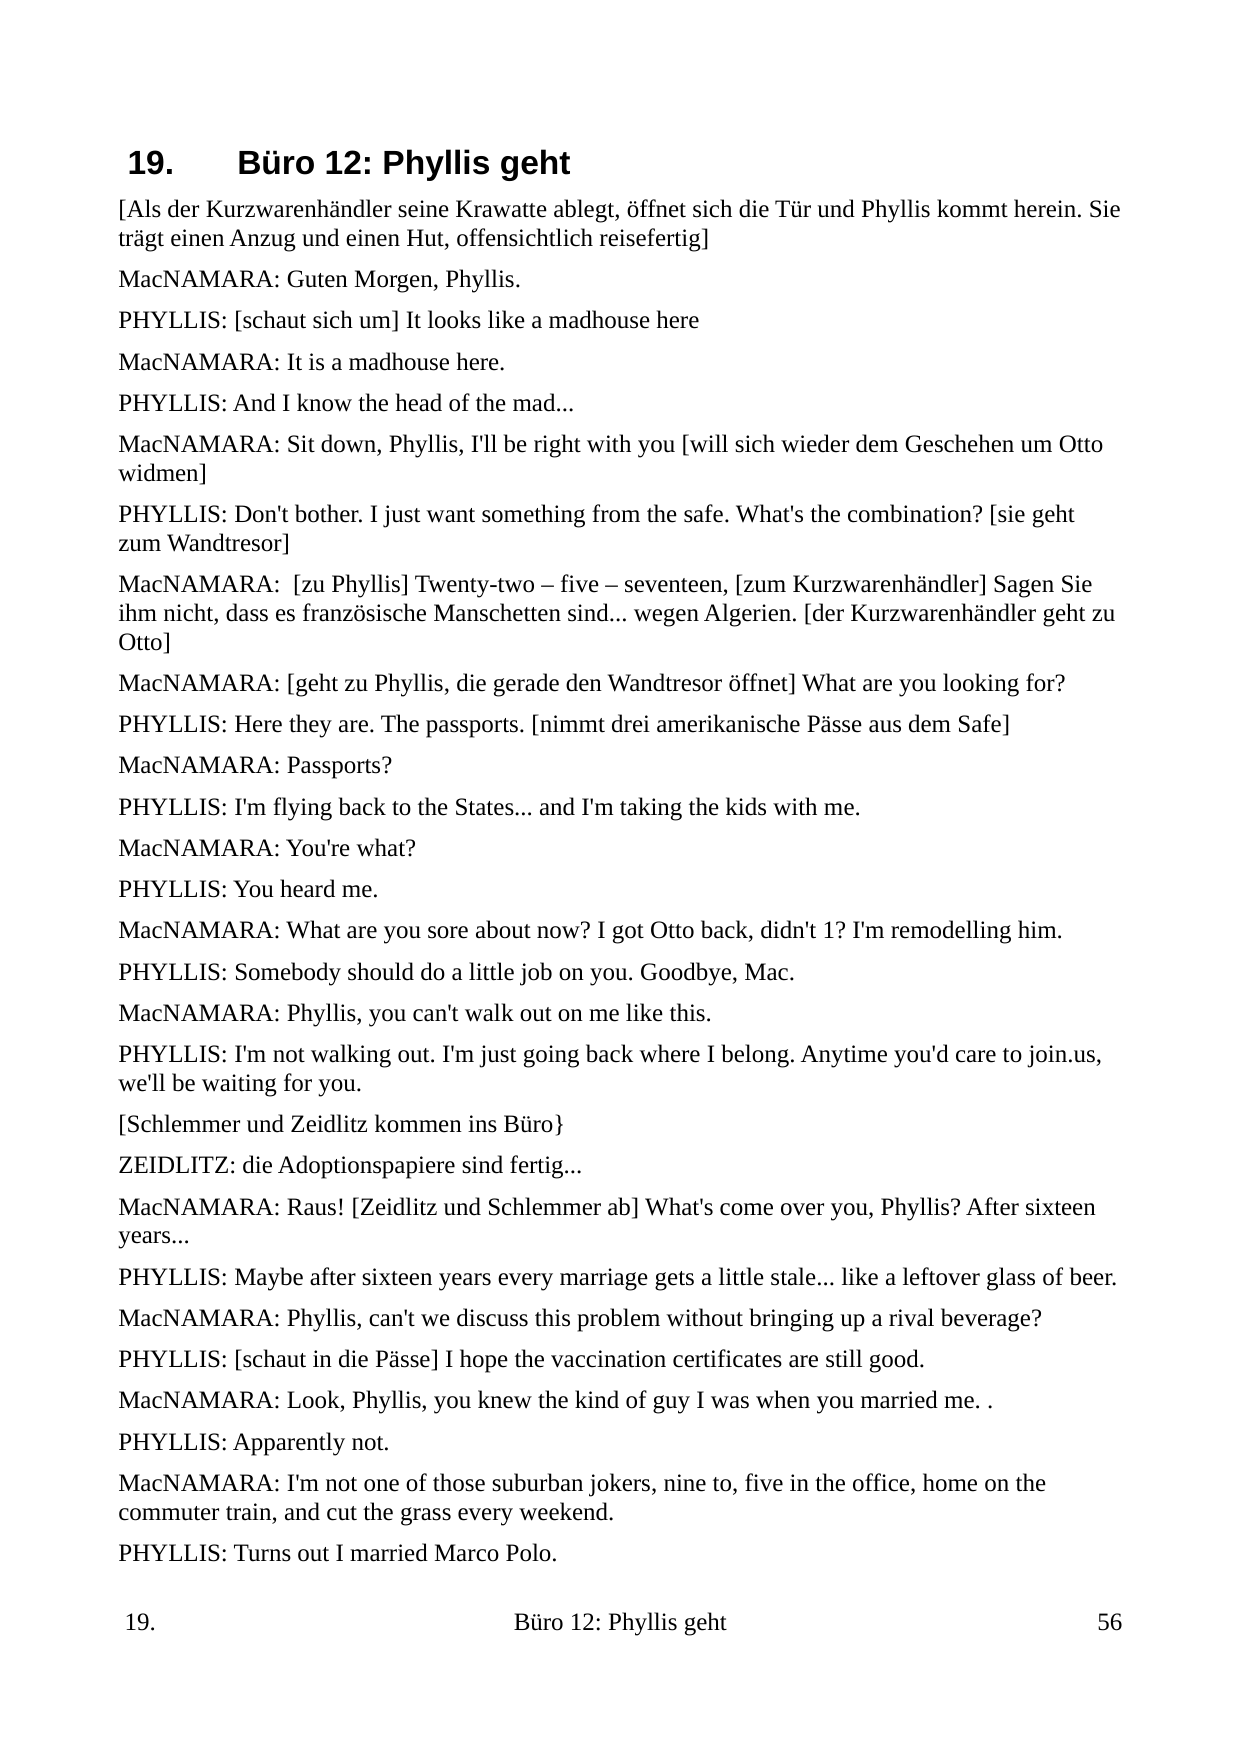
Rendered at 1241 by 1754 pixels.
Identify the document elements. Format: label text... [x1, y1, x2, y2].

text MacNAMARA: Passports? [118, 751, 1122, 779]
subtitle Büro 12: Phyllis geht [118, 143, 1122, 182]
text MacNAMARA: Sit down, Phyllis, I'll be right with you [will sich wieder dem Geschehen um Otto widmen] [118, 429, 1122, 487]
text MacNAMARA: Guten Morgen, Phyllis. [118, 264, 1122, 293]
text MacNAMARA: I'm not one of those suburban jokers, nine to, five in the office, home on the commuter train, and cut the grass every weekend. [118, 1468, 1122, 1526]
text PHYLLIS: [schaut in die Pässe] I hope the vaccination certificates are still good. [118, 1344, 1122, 1373]
text PHYLLIS: Somebody should do a little job on you. Goodbye, Mac. [118, 957, 1122, 986]
text PHYLLIS: Maybe after sixteen years every marriage gets a little stale... like a leftover glass of beer. [118, 1262, 1122, 1291]
text MacNAMARA: [geht zu Phyllis, die gerade den Wandtresor öffnet] What are you looking for? [118, 668, 1122, 697]
text [Als der Kurzwarenhändler seine Krawatte ablegt, öffnet sich die Tür und Phyllis kommt herein. Sie trägt einen Anzug und einen Hut, offensichtlich reisefertig] [118, 194, 1122, 252]
text MacNAMARA: Look, Phyllis, you knew the kind of guy I was when you married me. . [118, 1386, 1122, 1414]
text PHYLLIS: Here they are. The passports. [nimmt drei amerikanische Pässe aus dem Safe] [118, 709, 1122, 738]
text MacNAMARA: You're what? [118, 833, 1122, 862]
text PHYLLIS: And I know the head of the mad... [118, 388, 1122, 417]
text MacNAMARA: Phyllis, can't we discuss this problem without bringing up a rival beverage? [118, 1303, 1122, 1332]
text PHYLLIS: You heard me. [118, 874, 1122, 903]
text [Schlemmer und Zeidlitz kommen ins Büro} [118, 1109, 1122, 1138]
text PHYLLIS: Apparently not. [118, 1427, 1122, 1456]
text PHYLLIS: I'm flying back to the States... and I'm taking the kids with me. [118, 792, 1122, 821]
text PHYLLIS: Don't bother. I just want something from the safe. What's the combination? [sie geht zum Wandtresor] [118, 499, 1122, 557]
text PHYLLIS: I'm not walking out. I'm just going back where I belong. Anytime you'd care to join.us, we'll be waiting for you. [118, 1039, 1122, 1097]
text PHYLLIS: Turns out I married Marco Polo. [118, 1538, 1122, 1567]
text MacNAMARA: What are you sore about now? I got Otto back, didn't 1? I'm remodelling him. [118, 916, 1122, 944]
text PHYLLIS: [schaut sich um] It looks like a madhouse here [118, 306, 1122, 334]
text MacNAMARA: Raus! [Zeidlitz und Schlemmer ab] What's come over you, Phyllis? After sixteen years... [118, 1192, 1122, 1249]
text MacNAMARA: [zu Phyllis] Twenty-two – five – seventeen, [zum Kurzwarenhändler] Sagen Sie ihm nicht, dass es französische Manschetten sind... wegen Algerien. [der Kurzwarenhändler geht zu Otto] [118, 569, 1122, 656]
text MacNAMARA: Phyllis, you can't walk out on me like this. [118, 998, 1122, 1027]
text ZEIDLITZ: die Adoptionspapiere sind fertig... [118, 1151, 1122, 1179]
text MacNAMARA: It is a madhouse here. [118, 347, 1122, 376]
